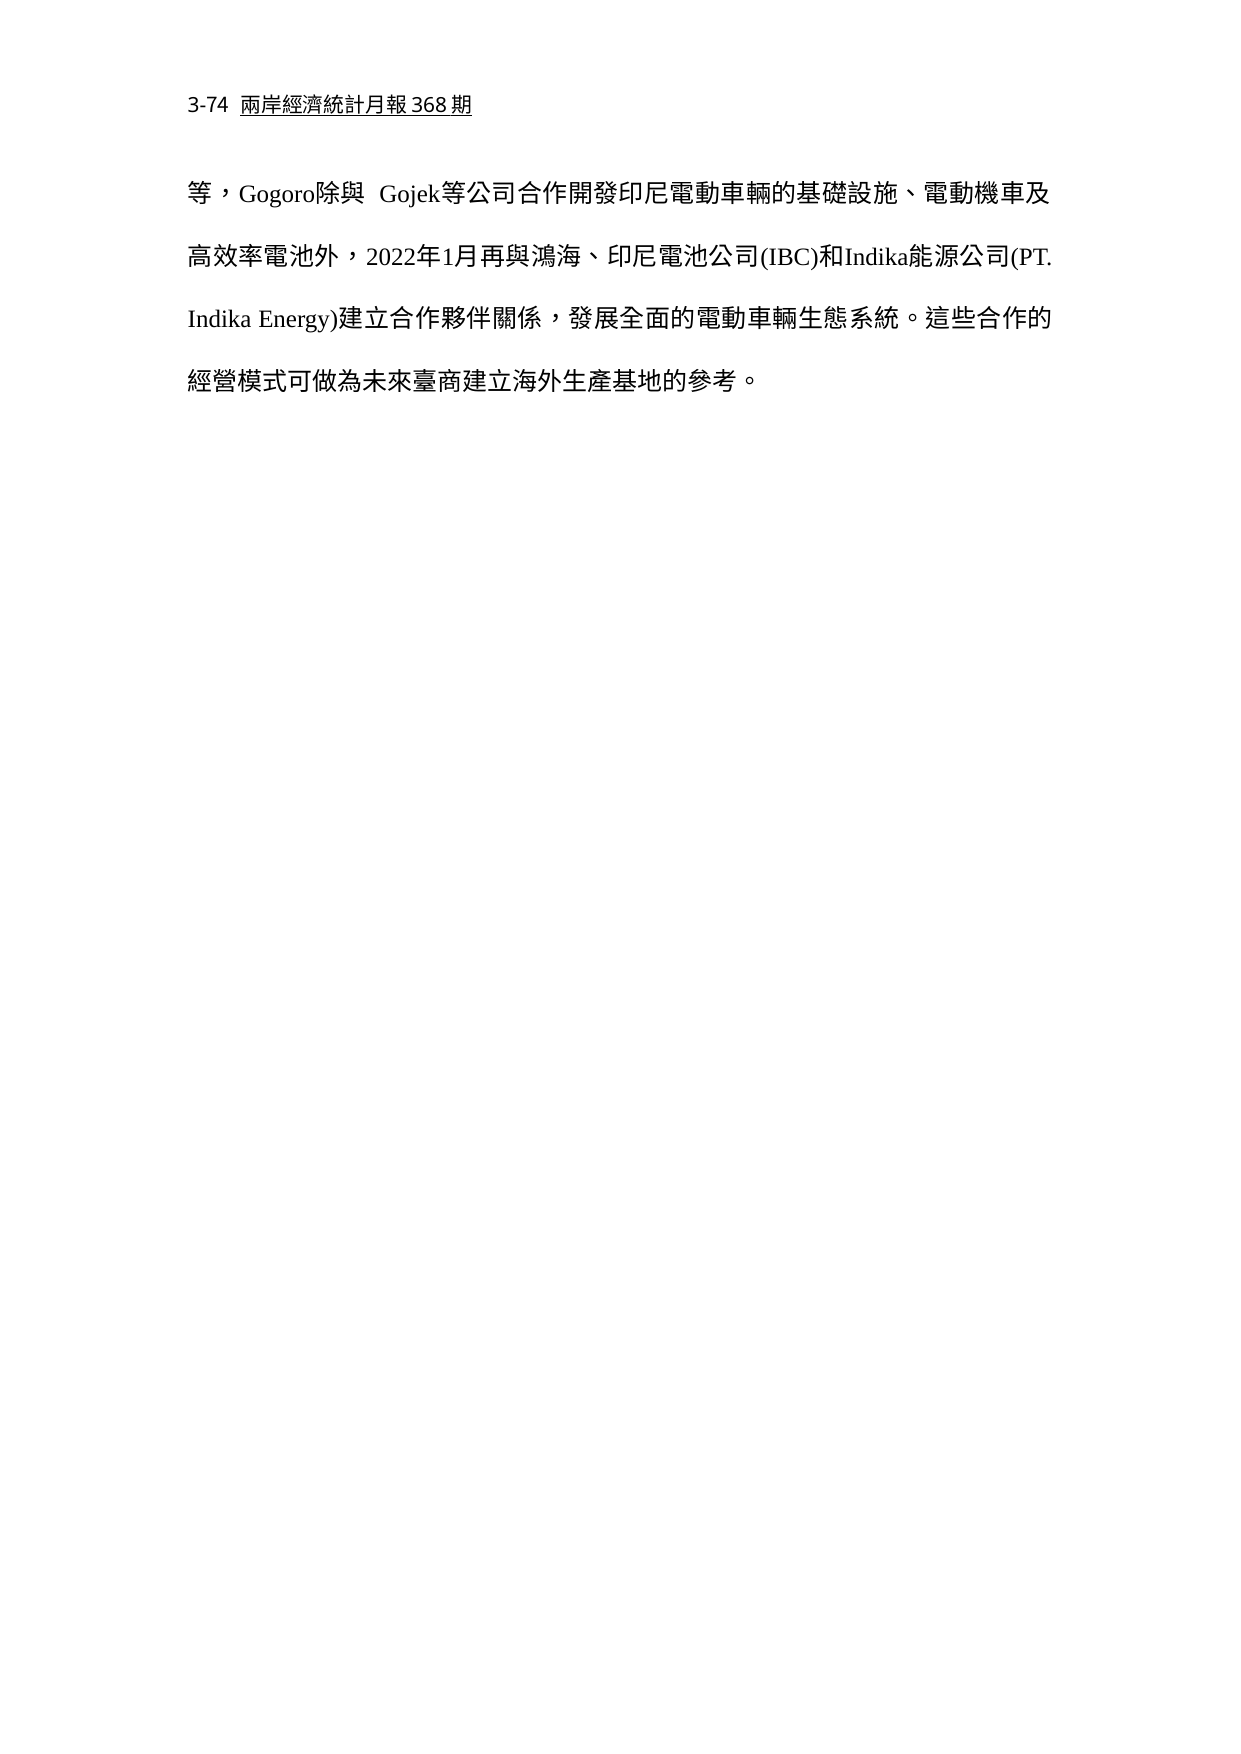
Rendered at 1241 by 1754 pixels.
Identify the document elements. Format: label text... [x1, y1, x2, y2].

text 等，Gogoro除與 Gojek等公司合作開發印尼電動車輛的基礎設施、電動機車及高效率電池外，2022年1月再與鴻海、印尼電池公司(IBC)和Indika能源公司(PT. Indika Energy)建立合作夥伴關係，發展全面的電動車輛生態系統。這些合作的經營模式可做為未來臺商建立海外生產基地的參考。 [187, 150, 1053, 400]
